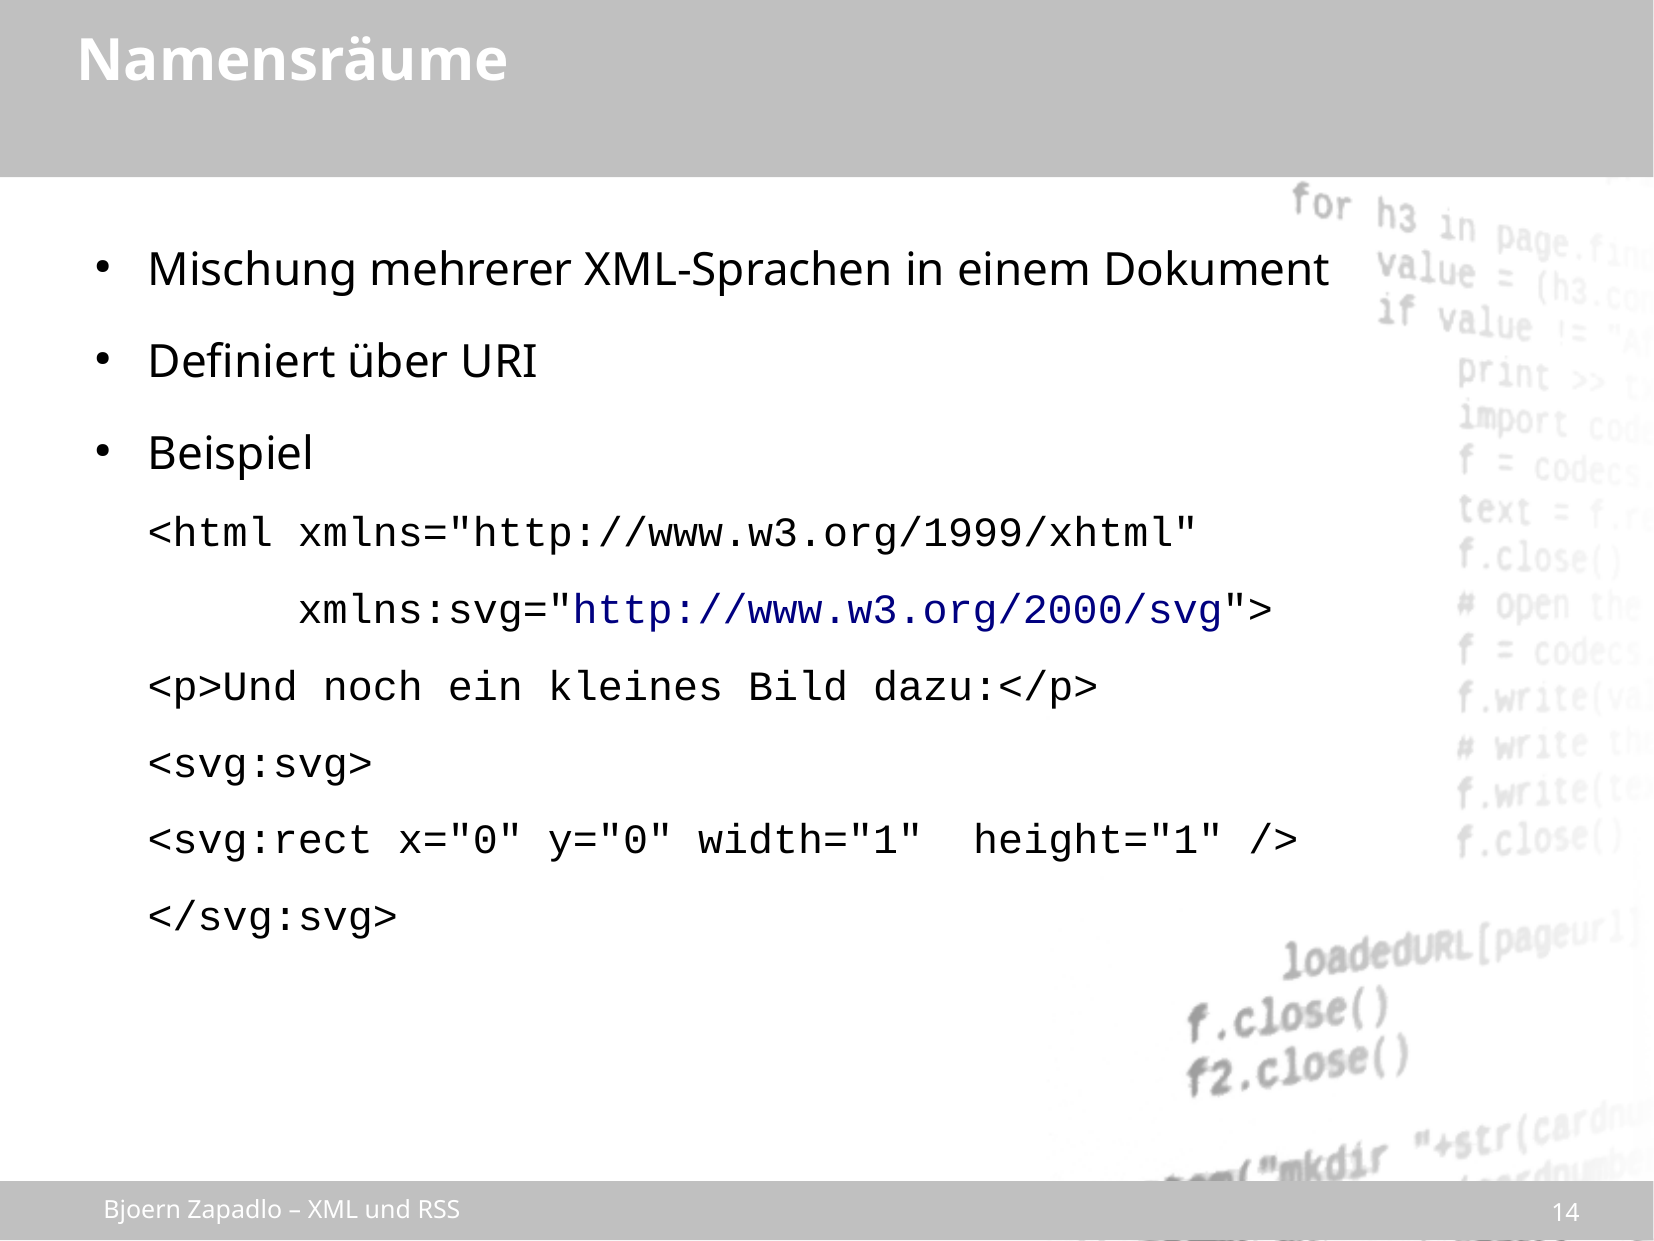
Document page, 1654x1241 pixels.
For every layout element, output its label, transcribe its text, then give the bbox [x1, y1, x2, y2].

picture [0, 178, 1654, 1181]
list Mischung mehrerer XML-Sprachen in einem Dokument Definiert über URI Beispiel <html xmlns="http://www.w3.org/1999/xhtml" xmlns:svg="http://www.w3.org/2000/svg"> <p>Und noch ein kleines Bild dazu:</p> <svg:svg> <svg:rect x="0" y="0" width="1" height="1" /> </svg:svg> [76, 236, 1566, 1041]
title Namensräume [76, 17, 1565, 178]
